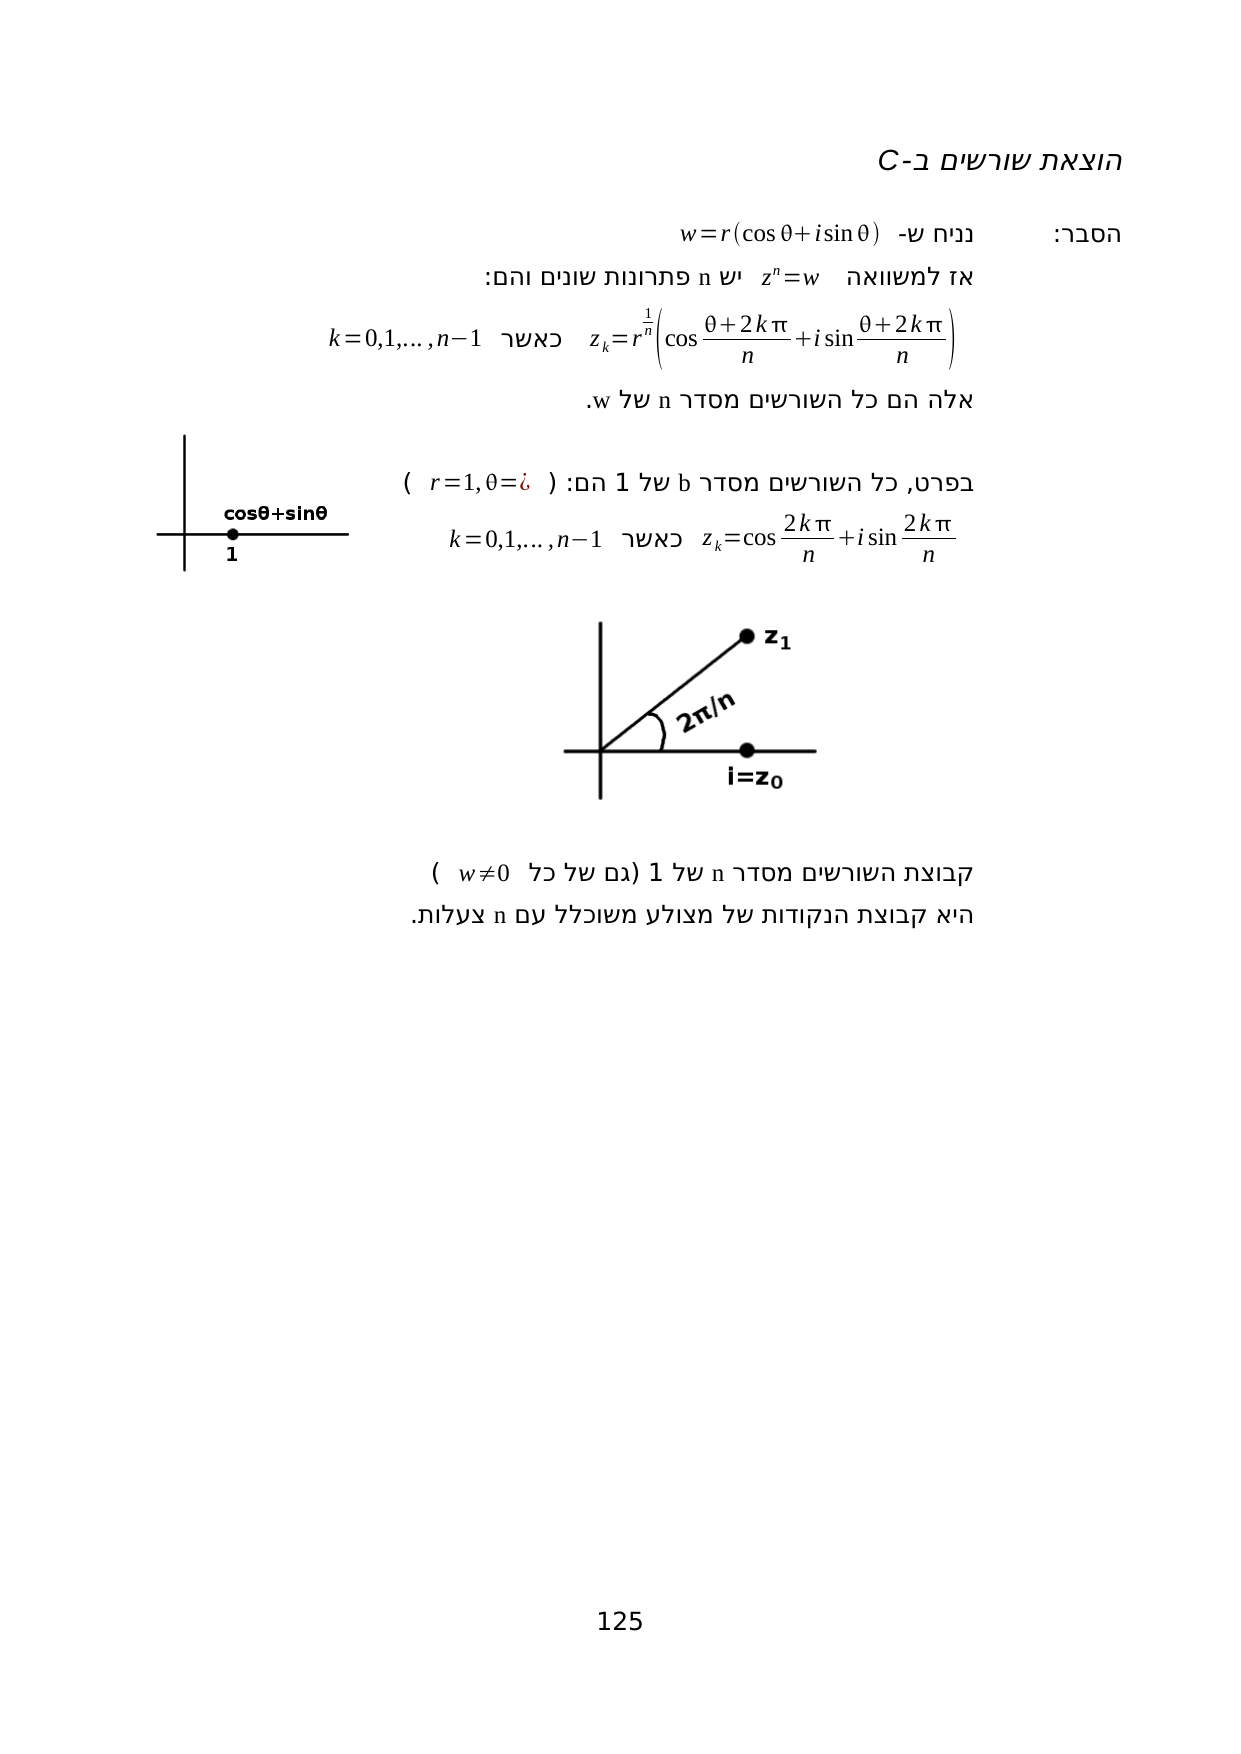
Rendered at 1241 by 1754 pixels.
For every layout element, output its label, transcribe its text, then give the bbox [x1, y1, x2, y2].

text כאשר [355, 509, 974, 568]
picture [553, 606, 838, 817]
text אלה הם כל השורשים מסדר n של w. [118, 385, 974, 414]
text [118, 509, 141, 568]
text בפרט, כל השורשים מסדר b של 1 הם: () [355, 468, 974, 497]
text כאשר [118, 304, 974, 372]
text אז למשוואה יש n פתרונות שונים והם: [118, 261, 974, 292]
text היא קבוצת הנקודות של מצולע משוכלל עם n צעלות. [118, 900, 974, 929]
subtitle הוצאת שורשים ב-C [118, 143, 1122, 177]
text קבוצת השורשים מסדר n של 1 (גם של כל) [118, 858, 974, 887]
picture [141, 431, 355, 572]
text הסבר: נניח ש- [118, 190, 1122, 248]
